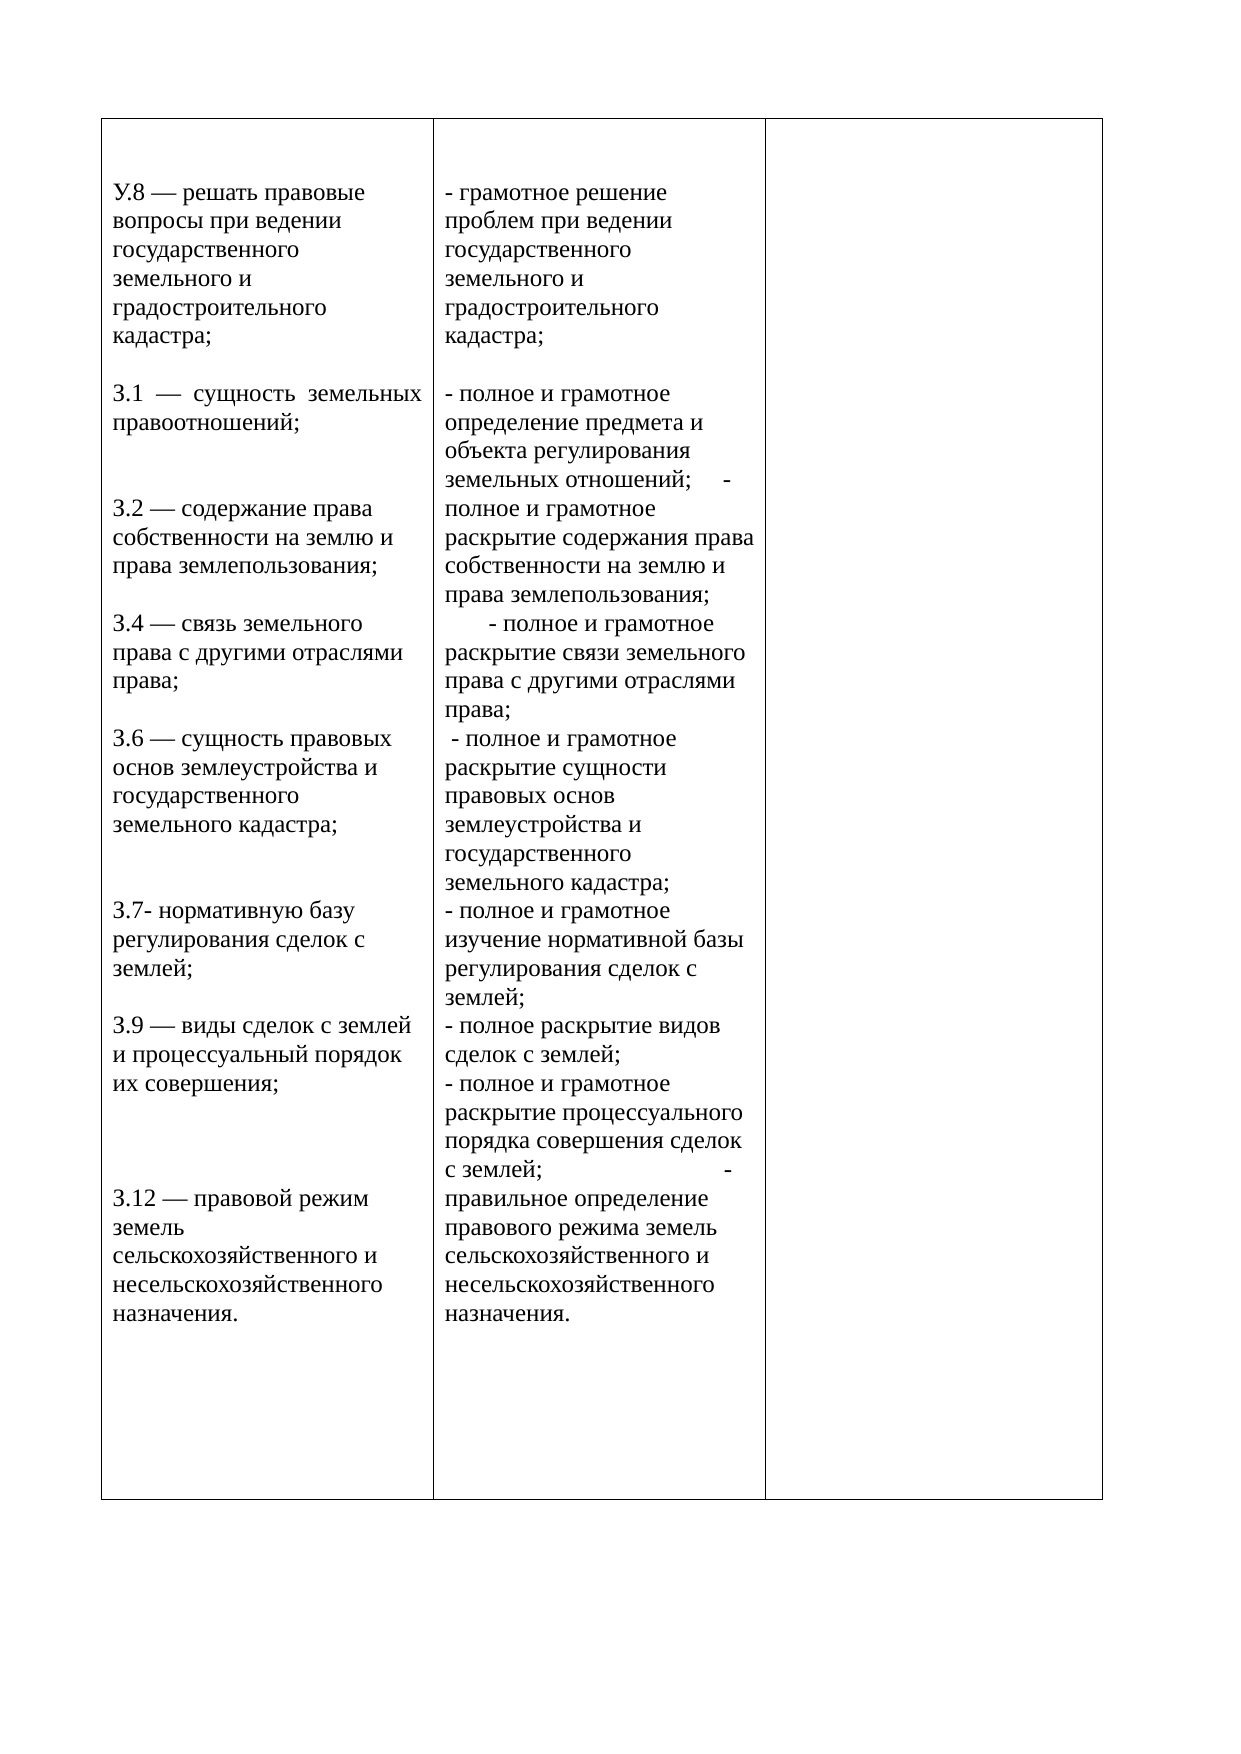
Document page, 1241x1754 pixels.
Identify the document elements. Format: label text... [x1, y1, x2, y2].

table_cell У.8 — решать правовые вопросы при ведении государственного земельного и градостроительного кадастра; З.1 — сущность земельных правоотношений; З.2 — содержание права собственности на землю и права землепользования; З.4 — связь земельного права с другими отраслями права; З.6 — сущность правовых основ землеустройства и государственного земельного кадастра; З.7- нормативную базу регулирования сделок с землей; З.9 — виды сделок с землей и процессуальный порядок их совершения; З.12 — правовой режим земель сельскохозяйственного и несельскохозяйственного назначения. [102, 119, 433, 1498]
table_cell - грамотное решение проблем при ведении государственного земельного и градостроительного кадастра; - полное и грамотное определение предмета и объекта регулирования земельных отношений; -полное и грамотное раскрытие содержания права собственности на землю и права землепользования; - полное и грамотное раскрытие связи земельного права с другими отраслями права; - полное и грамотное раскрытие сущности правовых основ землеустройства и государственного земельного кадастра; - полное и грамотное изучение нормативной базы регулирования сделок с землей; - полное раскрытие видов сделок с землей; - полное и грамотное раскрытие процессуального порядка совершения сделок с землей; -правильное определение правового режима земель сельскохозяйственного и несельскохозяйственного назначения. [434, 119, 765, 1498]
table_cell [766, 119, 1102, 1498]
